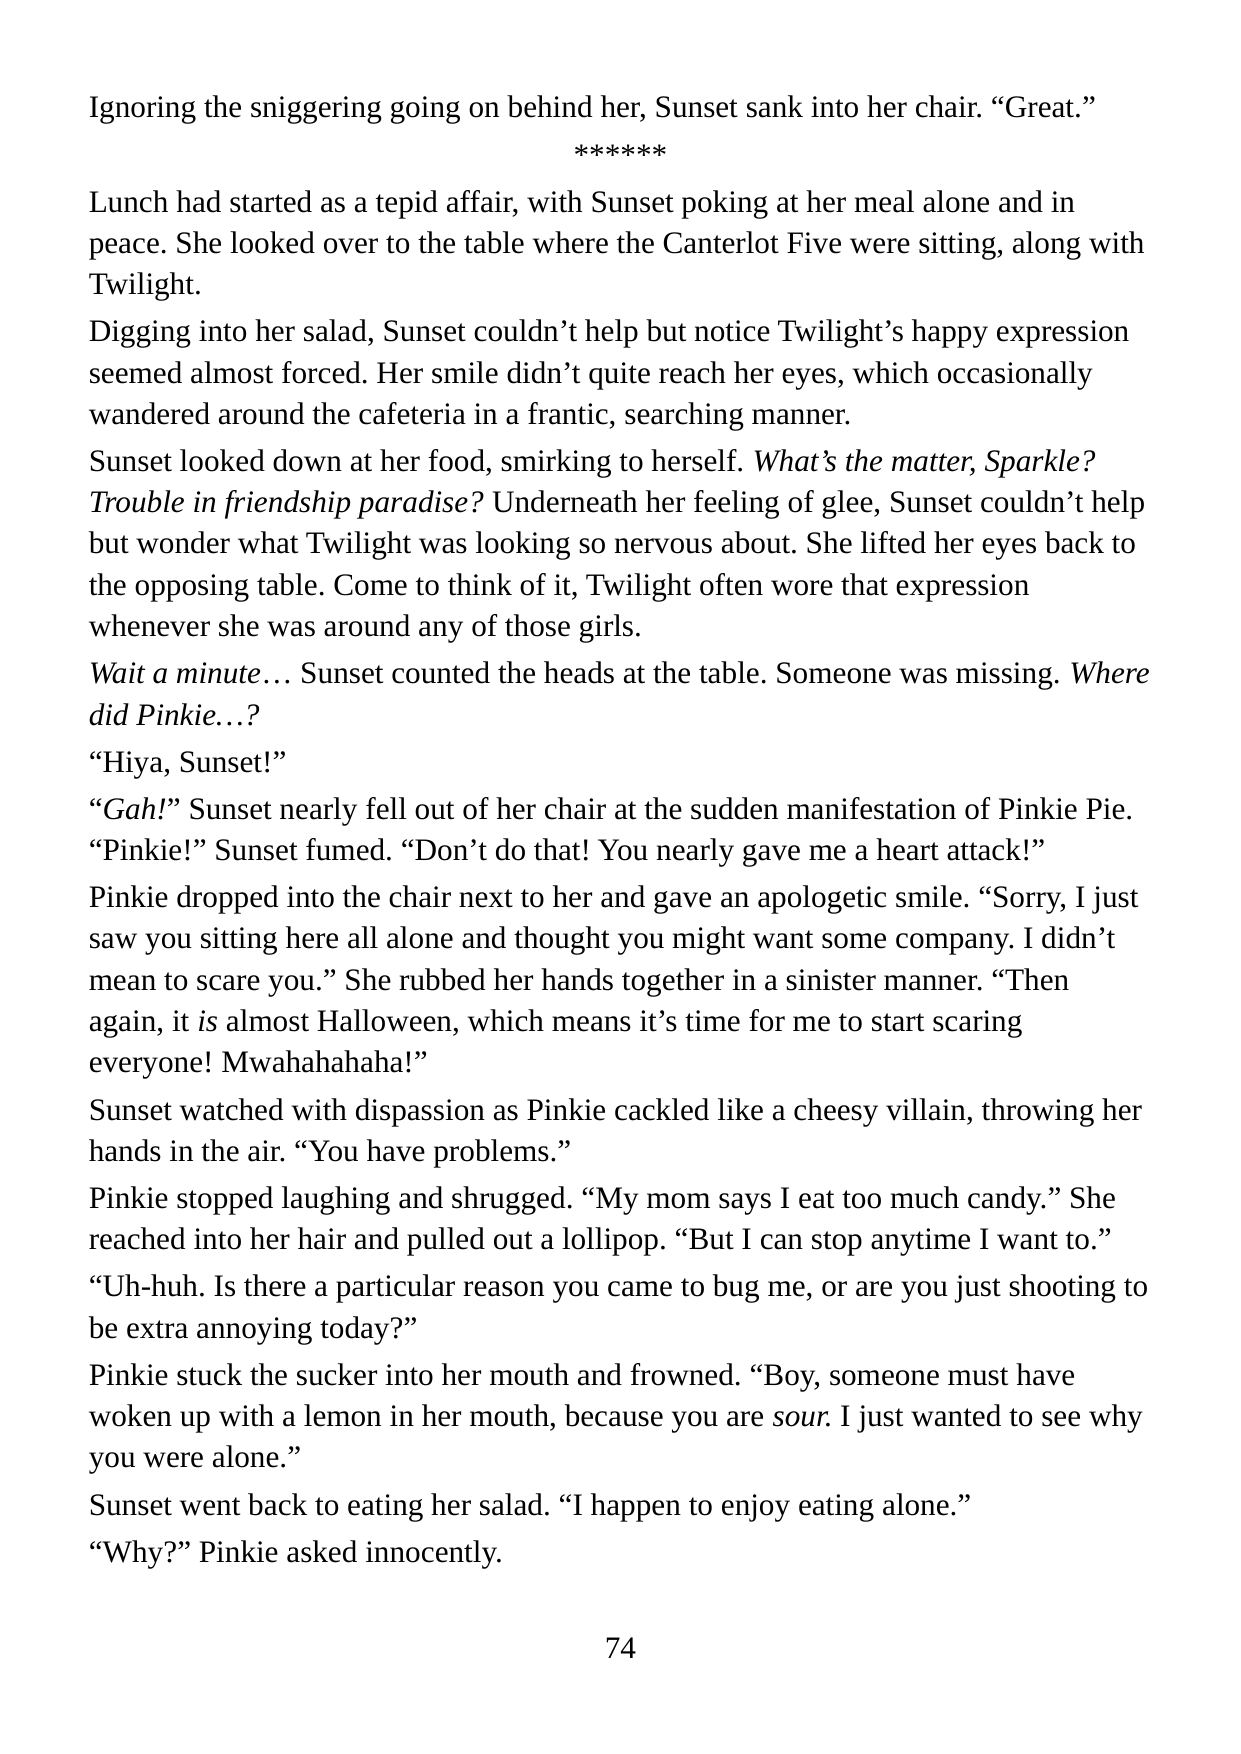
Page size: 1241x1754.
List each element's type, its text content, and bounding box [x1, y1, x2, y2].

text “Hiya, Sunset!” [88, 743, 1152, 779]
text “Why?” Pinkie asked innocently. [88, 1533, 1152, 1569]
text ****** [88, 136, 1152, 172]
text Sunset went back to eating her salad. “I happen to enjoy eating alone.” [88, 1486, 1152, 1522]
text Wait a minute… Sunset counted the heads at the table. Someone was missing. Where did Pinkie…? [88, 654, 1152, 732]
text Digging into her salad, Sunset couldn’t help but notice Twilight’s happy expression seemed almost forced. Her smile didn’t quite reach her eyes, which occasionally wandered around the cafeteria in a frantic, searching manner. [88, 313, 1152, 431]
text “Gah!” Sunset nearly fell out of her chair at the sudden manifestation of Pinkie Pie. “Pinkie!” Sunset fumed. “Don’t do that! You nearly gave me a heart attack!” [88, 790, 1152, 867]
text Sunset looked down at her food, smirking to herself. What’s the matter, Sparkle? Trouble in friendship paradise? Underneath her feeling of glee, Sunset couldn’t help but wonder what Twilight was looking so nervous about. She lifted her eyes back to the opposing table. Come to think of it, Twilight often wore that expression whenever she was around any of those girls. [88, 442, 1152, 643]
text Pinkie stopped laughing and shrugged. “My mom says I eat too much candy.” She reached into her hair and pulled out a lollipop. “But I can stop anytime I want to.” [88, 1179, 1152, 1256]
text “Uh-huh. Is there a particular reason you came to bug me, or are you just shooting to be extra annoying today?” [88, 1268, 1152, 1345]
text Pinkie dropped into the chair next to her and gave an apologetic smile. “Sorry, I just saw you sitting here all alone and thought you might want some company. I didn’t mean to scare you.” She rubbed her hands together in a sinister manner. “Then again, it is almost Halloween, which means it’s time for me to start scaring everyone! Mwahahahaha!” [88, 878, 1152, 1079]
text Pinkie stuck the sucker into her mouth and frowned. “Boy, someone must have woken up with a lemon in her mouth, because you are sour. I just wanted to see why you were alone.” [88, 1356, 1152, 1474]
text Sunset watched with dispassion as Pinkie cackled like a cheesy villain, throwing her hands in the air. “You have problems.” [88, 1091, 1152, 1168]
text Lunch had started as a tepid affair, with Sunset poking at her meal alone and in peace. She looked over to the table where the Canterlot Five were sitting, along with Twilight. [88, 183, 1152, 301]
text Ignoring the sniggering going on behind her, Sunset sank into her chair. “Great.” [88, 88, 1152, 124]
